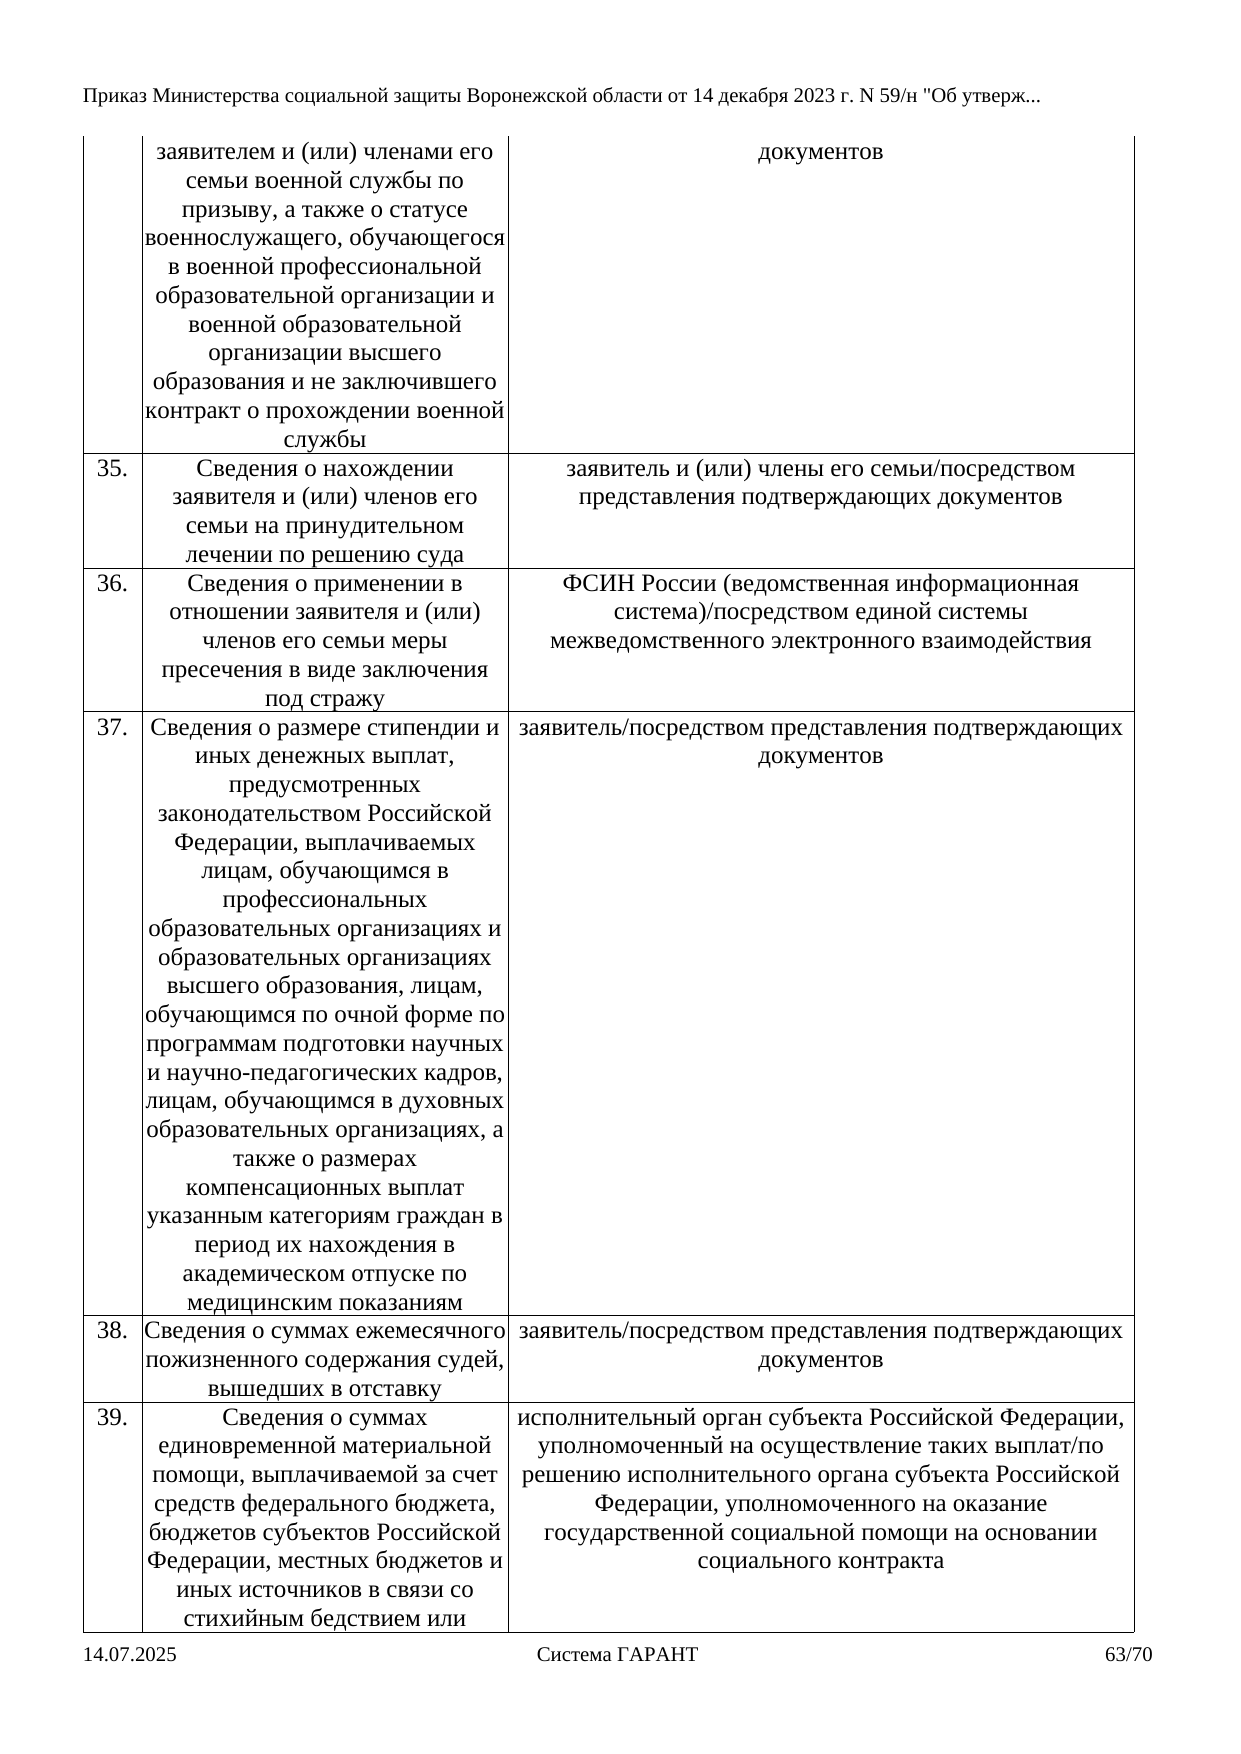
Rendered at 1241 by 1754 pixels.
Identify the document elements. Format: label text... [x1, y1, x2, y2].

table_cell исполнительный орган субъекта Российской Федерации, уполномоченный на осуществление таких выплат/по решению исполнительного органа субъекта Российской Федерации, уполномоченного на оказание государственной социальной помощи на основании социального контракта [509, 1403, 1134, 1632]
table_cell заявитель и (или) члены его семьи/посредством представления подтверждающих документов [509, 454, 1134, 568]
table_cell Сведения о размере стипендии и иных денежных выплат, предусмотренных законодательством Российской Федерации, выплачиваемых лицам, обучающимся в профессиональных образовательных организациях и образовательных организациях высшего образования, лицам, обучающимся по очной форме по программам подготовки научных и научно-педагогических кадров, лицам, обучающимся в духовных образовательных организациях, а также о размерах компенсационных выплат указанным категориям граждан в период их нахождения в академическом отпуске по медицинским показаниям [143, 712, 508, 1315]
table_cell Сведения о применении в отношении заявителя и (или) членов его семьи меры пресечения в виде заключения под стражу [143, 569, 508, 711]
table_cell [84, 136, 142, 453]
table_cell заявитель/посредством представления подтверждающих документов [509, 712, 1134, 1315]
table_cell заявитель/посредством представления подтверждающих документов [509, 1316, 1134, 1402]
table_cell Сведения о нахождении заявителя и (или) членов его семьи на принудительном лечении по решению суда [143, 454, 508, 568]
table_cell 39. [84, 1403, 142, 1632]
table_cell ФСИН России (ведомственная информационная система)/посредством единой системы межведомственного электронного взаимодействия [509, 569, 1134, 711]
table_cell документов [509, 136, 1134, 453]
table_cell 35. [84, 454, 142, 568]
table_cell 36. [84, 569, 142, 711]
table_cell заявителем и (или) членами его семьи военной службы по призыву, а также о статусе военнослужащего, обучающегося в военной профессиональной образовательной организации и военной образовательной организации высшего образования и не заключившего контракт о прохождении военной службы [143, 136, 508, 453]
table_cell 37. [84, 712, 142, 1315]
table_cell Сведения о суммах единовременной материальной помощи, выплачиваемой за счет средств федерального бюджета, бюджетов субъектов Российской Федерации, местных бюджетов и иных источников в связи со стихийным бедствием или [143, 1403, 508, 1632]
table_cell 38. [84, 1316, 142, 1402]
table_cell Сведения о суммах ежемесячного пожизненного содержания судей, вышедших в отставку [143, 1316, 508, 1402]
